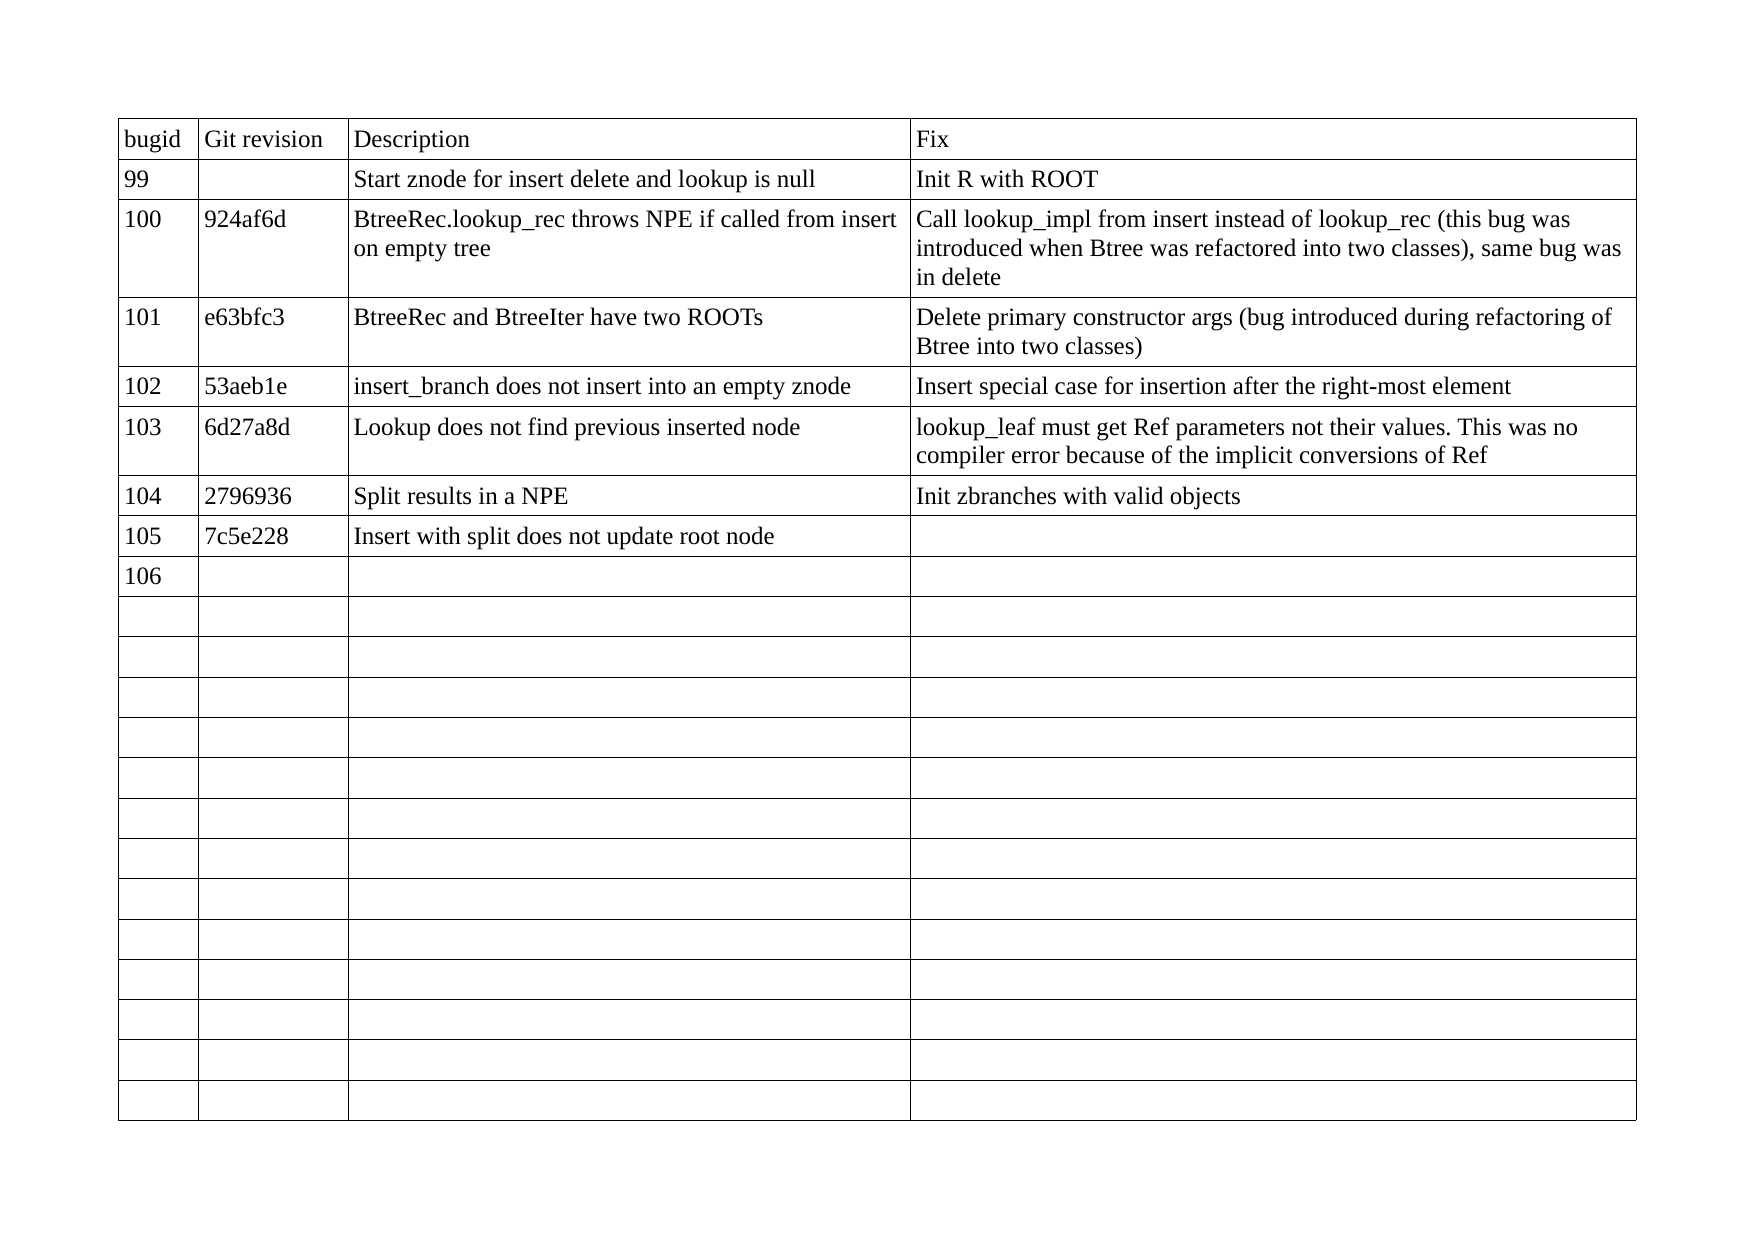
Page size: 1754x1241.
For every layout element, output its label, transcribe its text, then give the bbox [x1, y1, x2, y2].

table_cell [911, 758, 1636, 797]
table_cell Call lookup_impl from insert instead of lookup_rec (this bug was introduced when Btree was refactored into two classes), same bug was in delete [911, 200, 1636, 297]
table_cell [199, 1081, 348, 1120]
table_cell [911, 799, 1636, 838]
table_cell [119, 718, 198, 757]
table_cell [119, 879, 198, 918]
table_cell Delete primary constructor args (bug introduced during refactoring of Btree into two classes) [911, 298, 1636, 366]
table_cell [119, 839, 198, 878]
table_cell [349, 678, 910, 717]
table_cell BtreeRec and BtreeIter have two ROOTs [349, 298, 910, 366]
table_cell e63bfc3 [199, 298, 348, 366]
table_cell [911, 1040, 1636, 1080]
table_cell [349, 557, 910, 596]
table_cell Insert with split does not update root node [349, 516, 910, 556]
table_cell [911, 557, 1636, 596]
table_cell 100 [119, 200, 198, 297]
table_cell [199, 597, 348, 636]
table_cell [199, 879, 348, 918]
table_cell [349, 799, 910, 838]
table_cell Lookup does not find previous inserted node [349, 407, 910, 475]
table_cell [911, 879, 1636, 918]
table_cell 105 [119, 516, 198, 556]
table_cell [199, 960, 348, 999]
table_cell [349, 718, 910, 757]
table_cell 2796936 [199, 476, 348, 515]
table_cell [199, 678, 348, 717]
table_cell [119, 758, 198, 797]
table_cell [119, 1000, 198, 1039]
table_cell [911, 637, 1636, 677]
table_cell [119, 799, 198, 838]
table_cell [199, 160, 348, 199]
table_cell [349, 1040, 910, 1080]
table_cell Init R with ROOT [911, 160, 1636, 199]
table_cell 102 [119, 367, 198, 406]
table_cell 53aeb1e [199, 367, 348, 406]
table_cell [349, 637, 910, 677]
table_cell [911, 516, 1636, 556]
table_cell 104 [119, 476, 198, 515]
table_cell [199, 1040, 348, 1080]
table_cell 99 [119, 160, 198, 199]
table_cell 106 [119, 557, 198, 596]
table_cell [349, 920, 910, 959]
table_cell [119, 920, 198, 959]
table_cell [119, 597, 198, 636]
table_cell [349, 839, 910, 878]
table_cell Start znode for insert delete and lookup is null [349, 160, 910, 199]
table_cell Split results in a NPE [349, 476, 910, 515]
table_cell [119, 1081, 198, 1120]
table_cell 101 [119, 298, 198, 366]
table_cell [349, 1000, 910, 1039]
table_cell BtreeRec.lookup_rec throws NPE if called from insert on empty tree [349, 200, 910, 297]
table_cell insert_branch does not insert into an empty znode [349, 367, 910, 406]
table_cell [911, 920, 1636, 959]
table_cell [349, 758, 910, 797]
table_cell [199, 557, 348, 596]
table_cell Insert special case for insertion after the right-most element [911, 367, 1636, 406]
table_cell [349, 597, 910, 636]
table_cell lookup_leaf must get Ref parameters not their values. This was no compiler error because of the implicit conversions of Ref [911, 407, 1636, 475]
table_cell [199, 1000, 348, 1039]
table_cell [911, 718, 1636, 757]
table_cell [911, 597, 1636, 636]
table_cell [911, 1000, 1636, 1039]
table_cell [199, 799, 348, 838]
table_cell [199, 718, 348, 757]
table_cell 6d27a8d [199, 407, 348, 475]
table_cell [911, 1081, 1636, 1120]
table_cell [349, 879, 910, 918]
table_header Fix [911, 119, 1636, 158]
table_cell [911, 960, 1636, 999]
table_cell Init zbranches with valid objects [911, 476, 1636, 515]
table_cell [349, 1081, 910, 1120]
table_header Description [349, 119, 910, 158]
table_header bugid [119, 119, 198, 158]
table_cell [199, 758, 348, 797]
table_cell [349, 960, 910, 999]
table_cell [199, 920, 348, 959]
table_cell 924af6d [199, 200, 348, 297]
table_cell [119, 960, 198, 999]
table_cell [119, 678, 198, 717]
table_cell [911, 678, 1636, 717]
table_cell [199, 839, 348, 878]
table_cell 7c5e228 [199, 516, 348, 556]
table_cell 103 [119, 407, 198, 475]
table_header Git revision [199, 119, 348, 158]
table_cell [119, 1040, 198, 1080]
table_cell [199, 637, 348, 677]
table_cell [911, 839, 1636, 878]
table_cell [119, 637, 198, 677]
